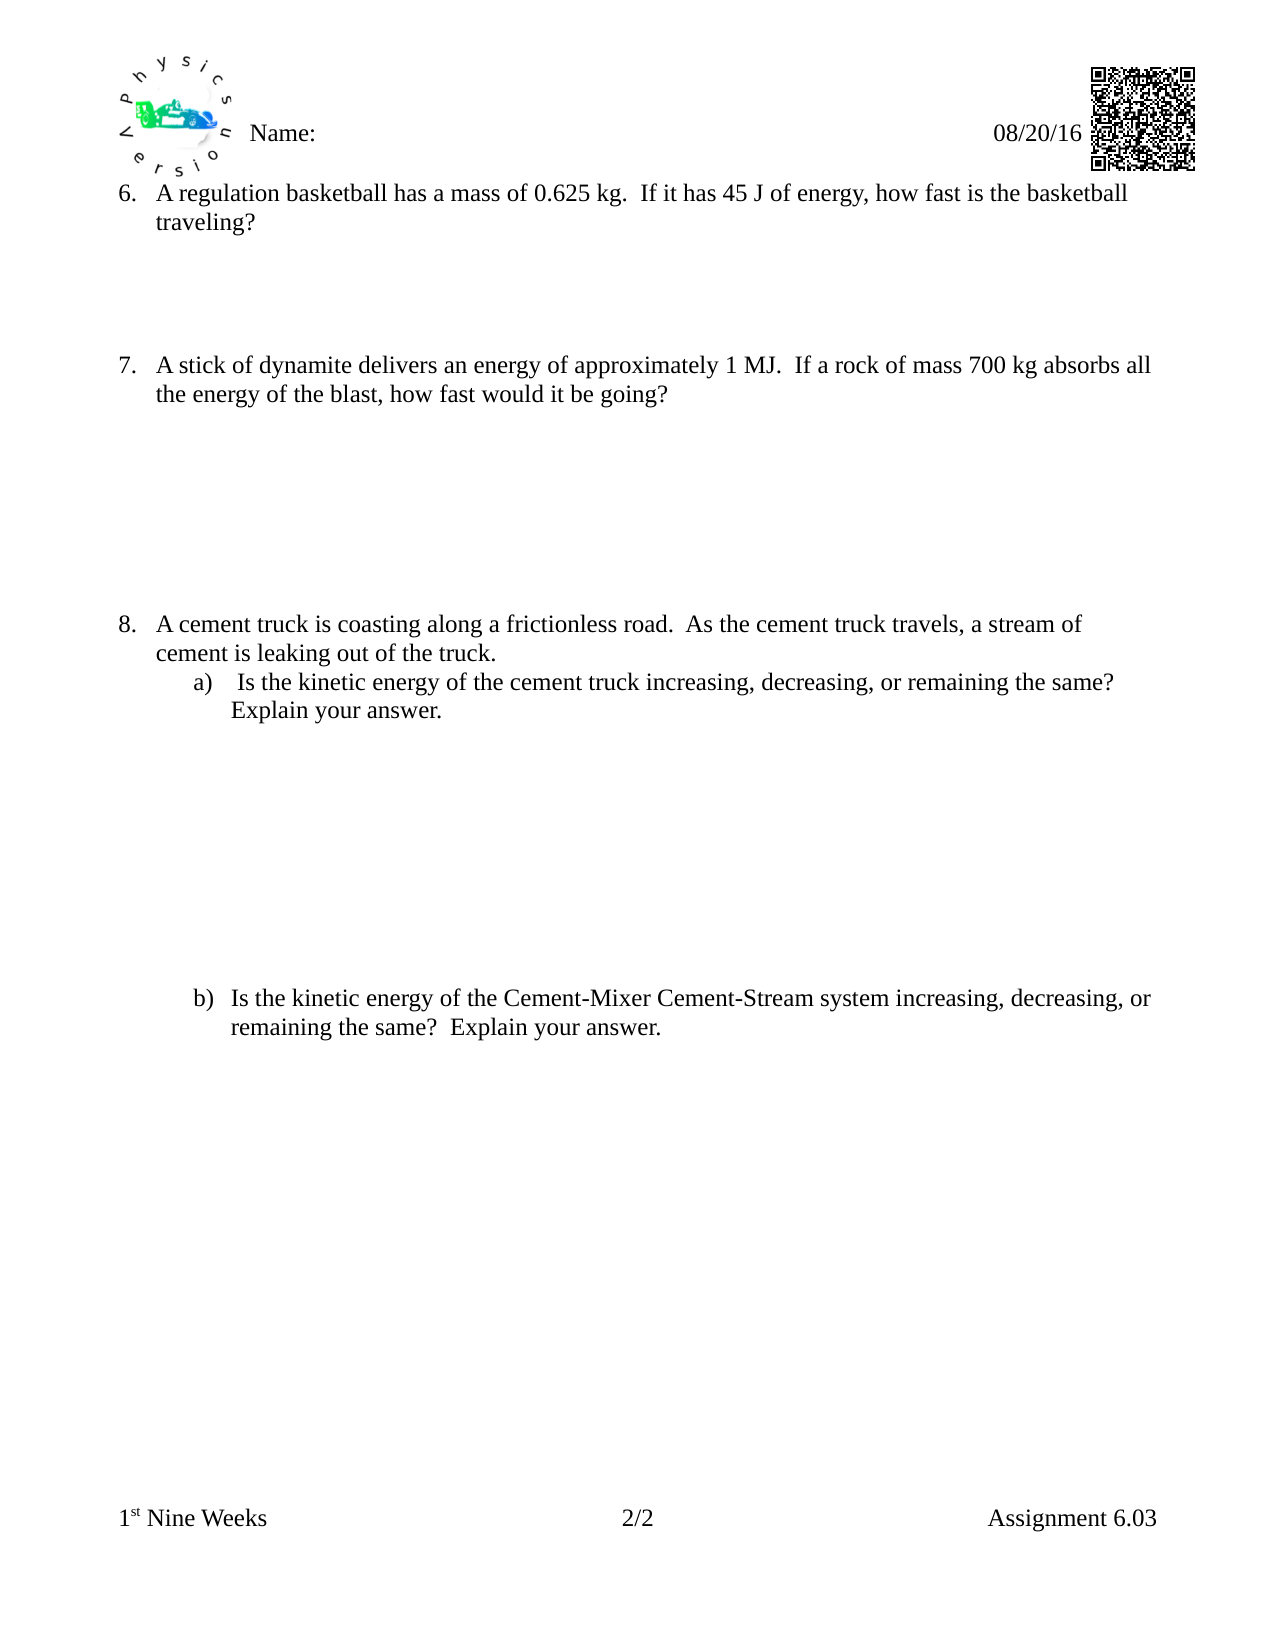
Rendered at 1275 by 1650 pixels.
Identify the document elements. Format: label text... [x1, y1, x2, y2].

list Is the kinetic energy of the cement truck increasing, decreasing, or remaining the same? Explain your answer. [193, 667, 1157, 724]
picture [1082, 58, 1203, 179]
list A cement truck is coasting along a frictionless road. As the cement truck travels, a stream of cement is leaking out of the truck. [118, 609, 1157, 667]
list A regulation basketball has a mass of 0.625 kg. If it has 45 J of energy, how fast is the basketball traveling? [118, 176, 1157, 236]
list A stick of dynamite delivers an energy of approximately 1 MJ. If a rock of mass 700 kg absorbs all the energy of the blast, how fast would it be going? [118, 351, 1157, 408]
list Is the kinetic energy of the Cement-Mixer Cement-Stream system increasing, decreasing, or remaining the same? Explain your answer. [193, 983, 1157, 1041]
picture [119, 56, 232, 177]
